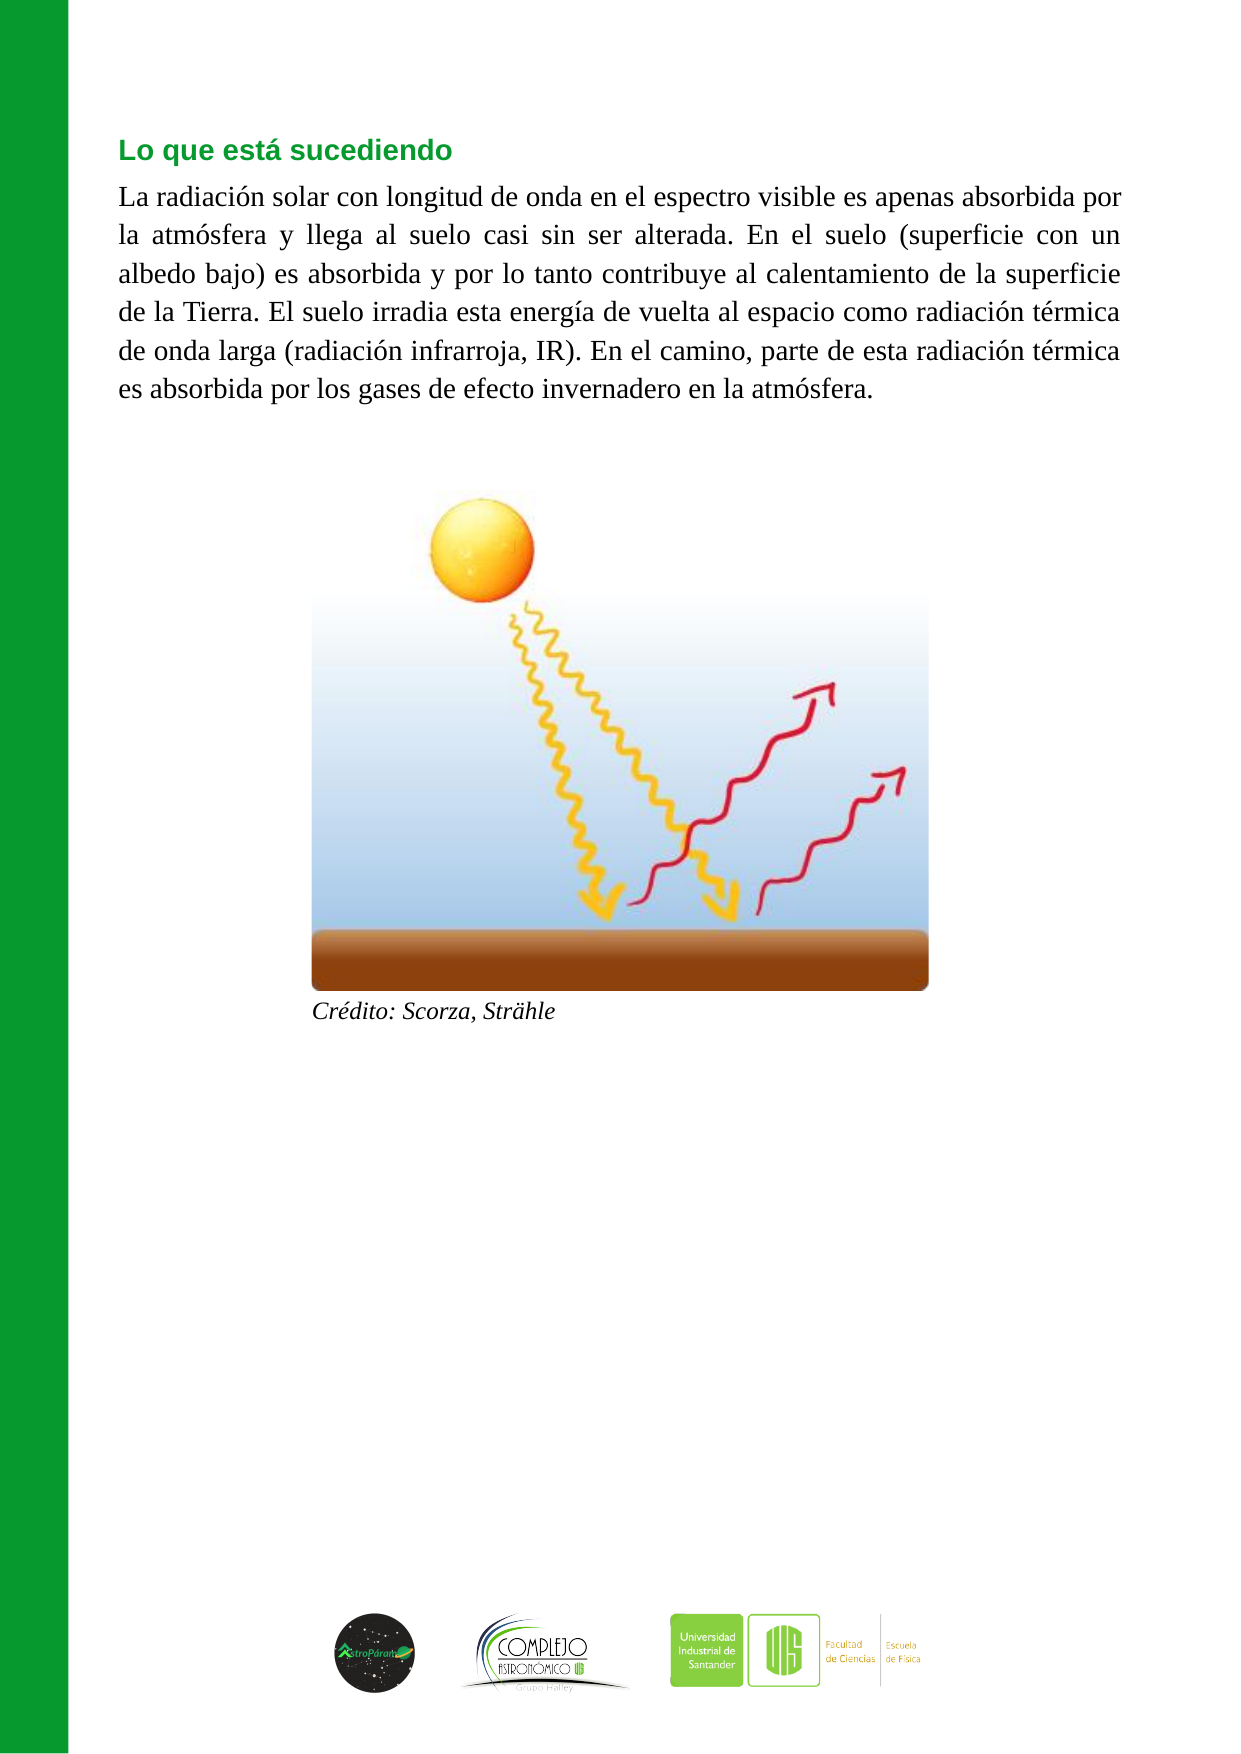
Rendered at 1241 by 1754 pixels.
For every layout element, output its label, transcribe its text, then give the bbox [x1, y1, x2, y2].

picture [311, 490, 929, 991]
picture [333, 1612, 416, 1694]
picture [458, 1612, 633, 1695]
picture [667, 1612, 926, 1690]
subtitle Lo que está sucediendo [118, 133, 1122, 166]
text Crédito: Scorza, Strähle [312, 991, 929, 1024]
text La radiación solar con longitud de onda en el espectro visible es apenas absorbida por la atmósfera y llega al suelo casi sin ser alterada. En el suelo (superficie con un albedo bajo) es absorbida y por lo tanto contribuye al calentamiento de la superficie de la Tierra. El suelo irradia esta energía de vuelta al espacio como radiación térmica de onda larga (radiación infrarroja, IR). En el camino, parte de esta radiación térmica es absorbida por los gases de efecto invernadero en la atmósfera. [118, 179, 1122, 405]
